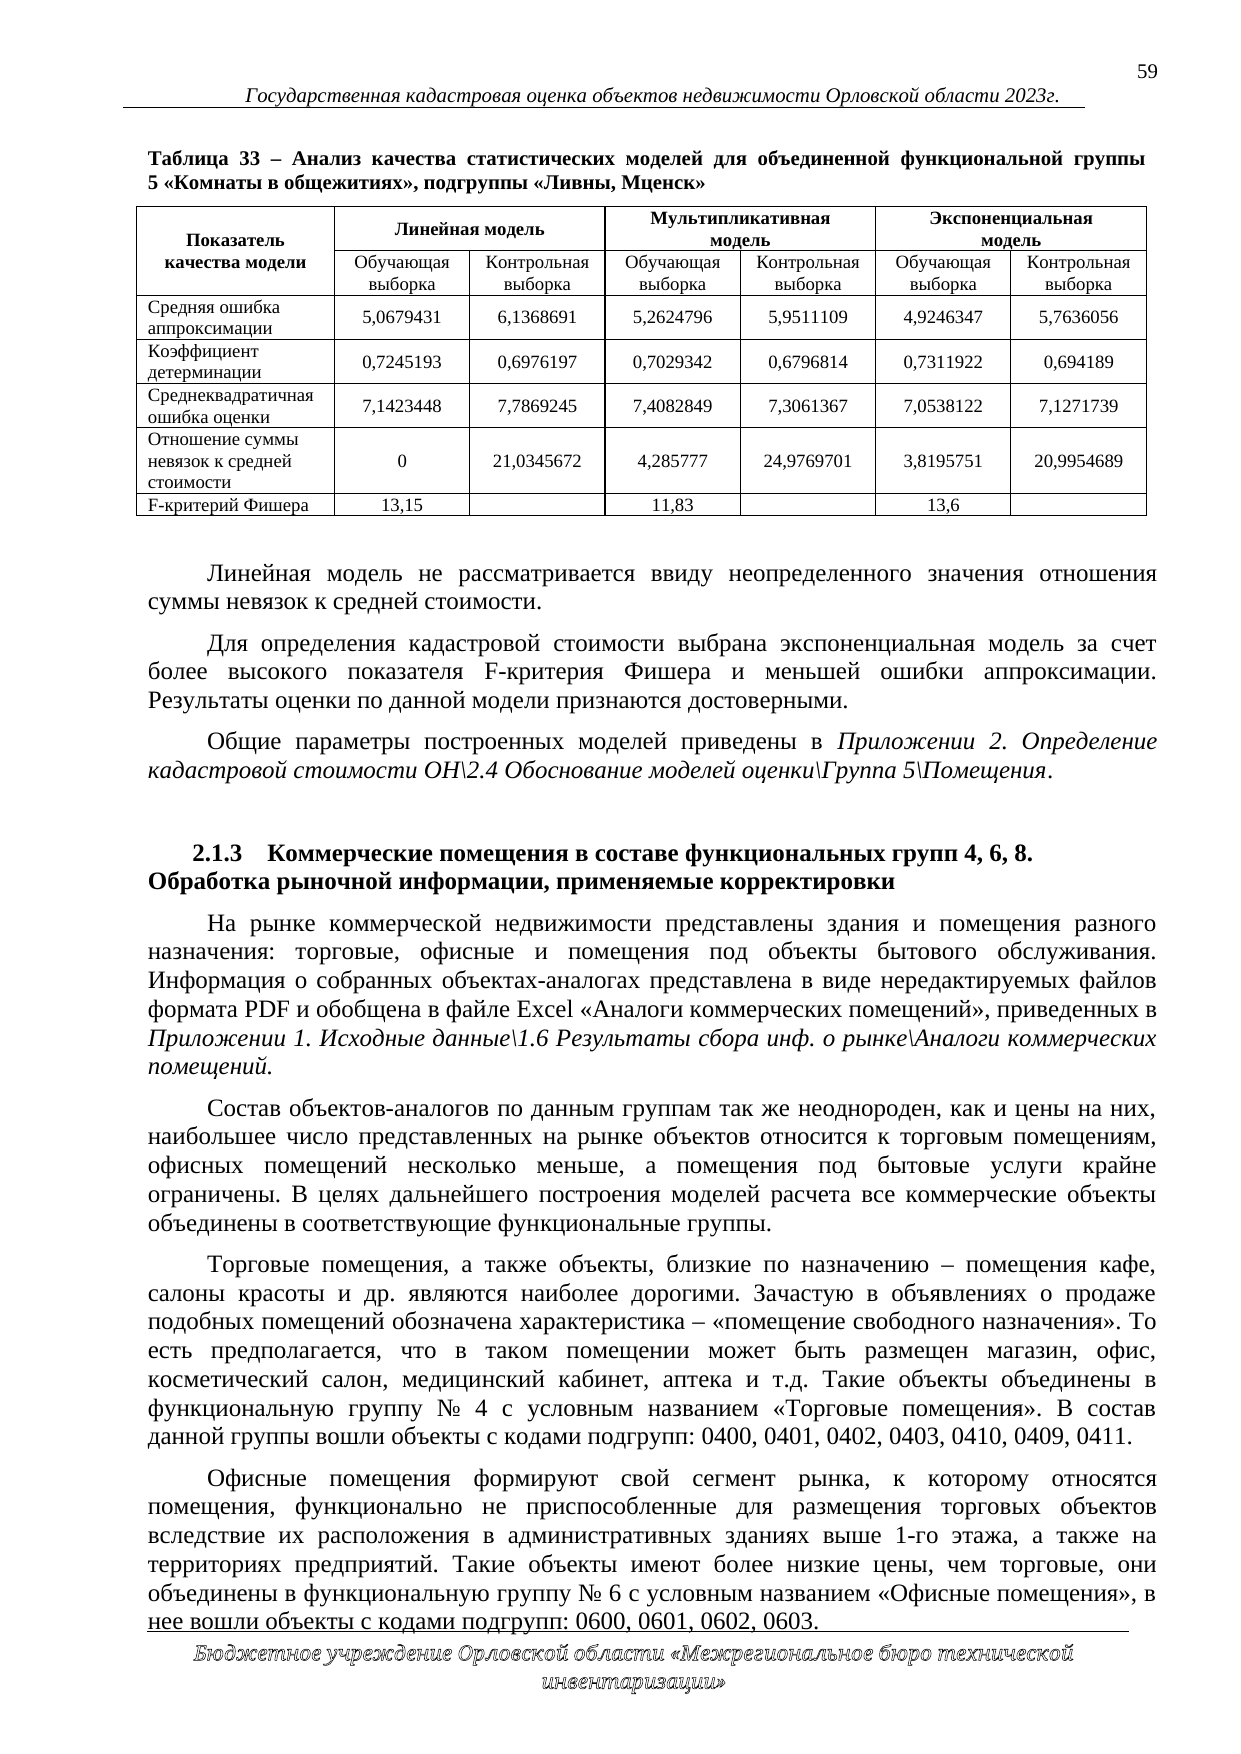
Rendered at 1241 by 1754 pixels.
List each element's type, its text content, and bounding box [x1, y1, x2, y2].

text Таблица 33 – Анализ качества статистических моделей для объединенной функциональной группы 5 «Комнаты в общежитиях», подгруппы «Ливны, Мценск» [148, 146, 1157, 194]
text Торговые помещения, а также объекты, близкие по назначению – помещения кафе, салоны красоты и др. являются наиболее дорогими. Зачастую в объявлениях о продаже подобных помещений обозначена характеристика – «помещение свободного назначения». То есть предполагается, что в таком помещении может быть размещен магазин, офис, косметический салон, медицинский кабинет, аптека и т.д. Такие объекты объединены в функциональную группу № 4 с условным названием «Торговые помещения». В состав данной группы вошли объекты с кодами подгрупп: 0400, 0401, 0402, 0403, 0410, 0409, 0411. [148, 1249, 1157, 1450]
table_cell 11,83 [606, 494, 740, 515]
table_cell 21,0345672 [470, 428, 604, 493]
table_cell Контрольная выборка [1011, 251, 1146, 294]
text Офисные помещения формируют свой сегмент рынка, к которому относятся помещения, функционально не приспособленные для размещения торговых объектов вследствие их расположения в административных зданиях выше 1-го этажа, а также на территориях предприятий. Такие объекты имеют более низкие цены, чем торговые, они объединены в функциональную группу № 6 с условным названием «Офисные помещения», в нее вошли объекты с кодами подгрупп: 0600, 0601, 0602, 0603. [148, 1463, 1157, 1635]
table_cell 0,694189 [1011, 340, 1146, 383]
table_cell 5,9511109 [741, 296, 875, 339]
table_cell 7,0538122 [876, 384, 1010, 427]
table_cell 4,285777 [606, 428, 740, 493]
table_cell [1011, 494, 1146, 515]
table_cell Обучающая выборка [335, 251, 469, 294]
text Линейная модель не рассматривается ввиду неопределенного значения отношения суммы невязок к средней стоимости. [148, 558, 1157, 615]
text Общие параметры построенных моделей приведены в Приложении 2. Определение кадастровой стоимости ОН\2.4 Обоснование моделей оценки\Группа 5\Помещения. [148, 726, 1157, 784]
table_cell Обучающая выборка [876, 251, 1010, 294]
table_cell 0 [335, 428, 469, 493]
table_header Мультипликативная модель [606, 207, 875, 250]
subtitle Коммерческие помещения в составе функциональных групп 4, 6, 8. Обработка рыночной информации, применяемые корректировки [148, 838, 1157, 895]
table_cell Контрольная выборка [741, 251, 875, 294]
table_cell 7,4082849 [606, 384, 740, 427]
table_cell 0,6976197 [470, 340, 604, 383]
table_header Показатель качества модели [137, 207, 334, 294]
table_cell [741, 494, 875, 515]
table_cell 5,2624796 [606, 296, 740, 339]
table_cell Отношение суммы невязок к средней стоимости [137, 428, 334, 493]
table_cell F-критерий Фишера [137, 494, 334, 515]
table_cell [470, 494, 604, 515]
table_cell 7,1423448 [335, 384, 469, 427]
table_cell Обучающая выборка [606, 251, 740, 294]
table_cell 6,1368691 [470, 296, 604, 339]
table_cell Средняя ошибка аппроксимации [137, 296, 334, 339]
table_cell Коэффициент детерминации [137, 340, 334, 383]
table_cell 4,9246347 [876, 296, 1010, 339]
table_cell 0,6796814 [741, 340, 875, 383]
table_cell 20,9954689 [1011, 428, 1146, 493]
table_cell 7,1271739 [1011, 384, 1146, 427]
table_cell 0,7311922 [876, 340, 1010, 383]
table_cell 0,7029342 [606, 340, 740, 383]
table_cell 7,3061367 [741, 384, 875, 427]
table_cell 13,15 [335, 494, 469, 515]
table_cell 24,9769701 [741, 428, 875, 493]
table_header Экспоненциальная модель [876, 207, 1146, 250]
table_cell Среднеквадратичная ошибка оценки [137, 384, 334, 427]
table_cell 5,7636056 [1011, 296, 1146, 339]
table_cell Контрольная выборка [470, 251, 604, 294]
text На рынке коммерческой недвижимости представлены здания и помещения разного назначения: торговые, офисные и помещения под объекты бытового обслуживания. Информация о собранных объектах-аналогах представлена в виде нередактируемых файлов формата PDF и обобщена в файле Excel «Аналоги коммерческих помещений», приведенных в Приложении 1. Исходные данные\1.6 Результаты сбора инф. о рынке\Аналоги коммерческих помещений. [148, 908, 1157, 1080]
table_cell 7,7869245 [470, 384, 604, 427]
text Состав объектов-аналогов по данным группам так же неоднороден, как и цены на них, наибольшее число представленных на рынке объектов относится к торговым помещениям, офисных помещений несколько меньше, а помещения под бытовые услуги крайне ограничены. В целях дальнейшего построения моделей расчета все коммерческие объекты объединены в соответствующие функциональные группы. [148, 1093, 1157, 1236]
table_header Линейная модель [335, 207, 604, 250]
table_cell 0,7245193 [335, 340, 469, 383]
text Для определения кадастровой стоимости выбрана экспоненциальная модель за счет более высокого показателя F-критерия Фишера и меньшей ошибки аппроксимации. Результаты оценки по данной модели признаются достоверными. [148, 628, 1157, 714]
table_cell 13,6 [876, 494, 1010, 515]
table_cell 5,0679431 [335, 296, 469, 339]
table_cell 3,8195751 [876, 428, 1010, 493]
